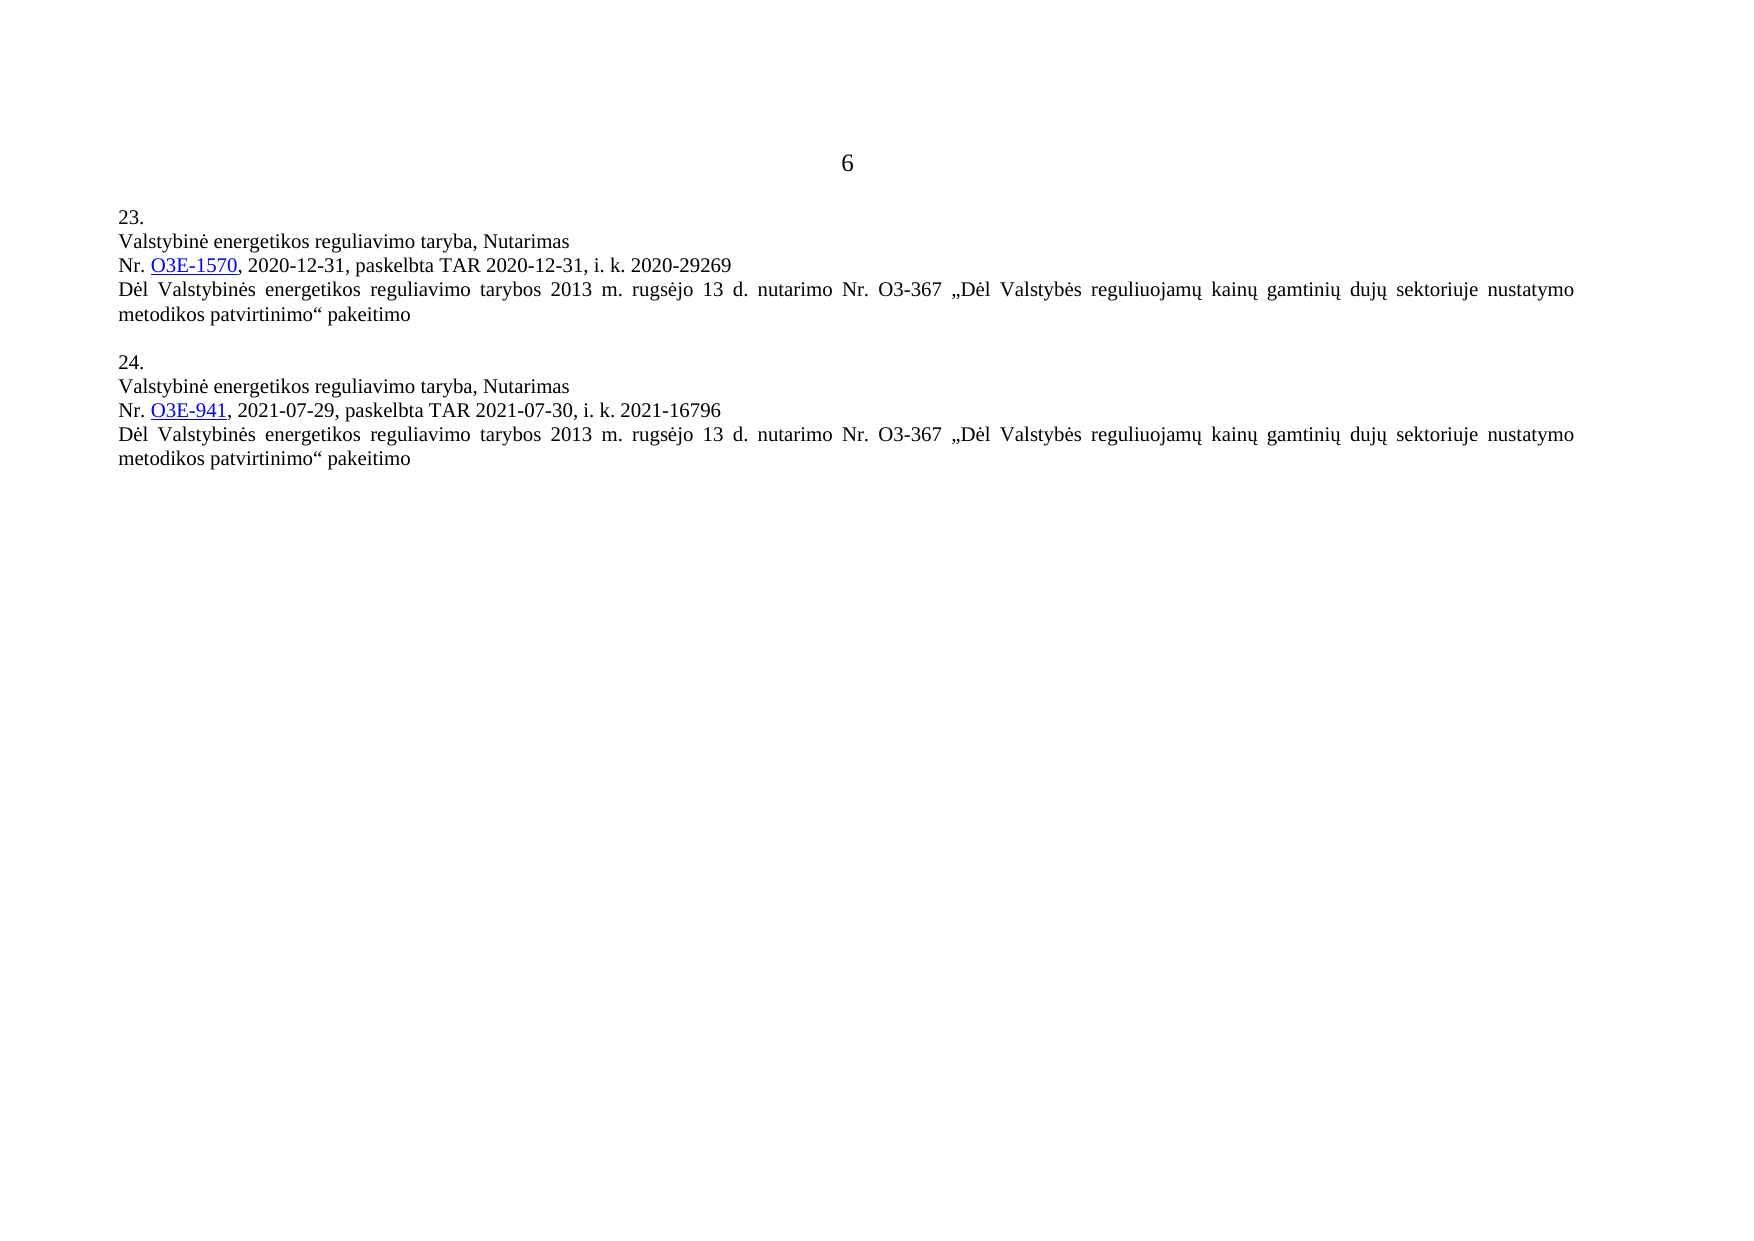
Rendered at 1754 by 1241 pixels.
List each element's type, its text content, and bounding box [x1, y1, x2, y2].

text 24. [118, 349, 1577, 374]
text Valstybinė energetikos reguliavimo taryba, Nutarimas [118, 374, 1577, 398]
text Nr. O3E-1570, 2020-12-31, paskelbta TAR 2020-12-31, i. k. 2020-29269 [118, 253, 1577, 277]
text Nr. O3E-941, 2021-07-29, paskelbta TAR 2021-07-30, i. k. 2021-16796 [118, 398, 1577, 422]
text Dėl Valstybinės energetikos reguliavimo tarybos 2013 m. rugsėjo 13 d. nutarimo Nr. O3-367 „Dėl Valstybės reguliuojamų kainų gamtinių dujų sektoriuje nustatymo metodikos patvirtinimo“ pakeitimo [118, 422, 1577, 470]
text 23. [118, 205, 1577, 229]
text Dėl Valstybinės energetikos reguliavimo tarybos 2013 m. rugsėjo 13 d. nutarimo Nr. O3-367 „Dėl Valstybės reguliuojamų kainų gamtinių dujų sektoriuje nustatymo metodikos patvirtinimo“ pakeitimo [118, 277, 1577, 326]
text Valstybinė energetikos reguliavimo taryba, Nutarimas [118, 229, 1577, 253]
